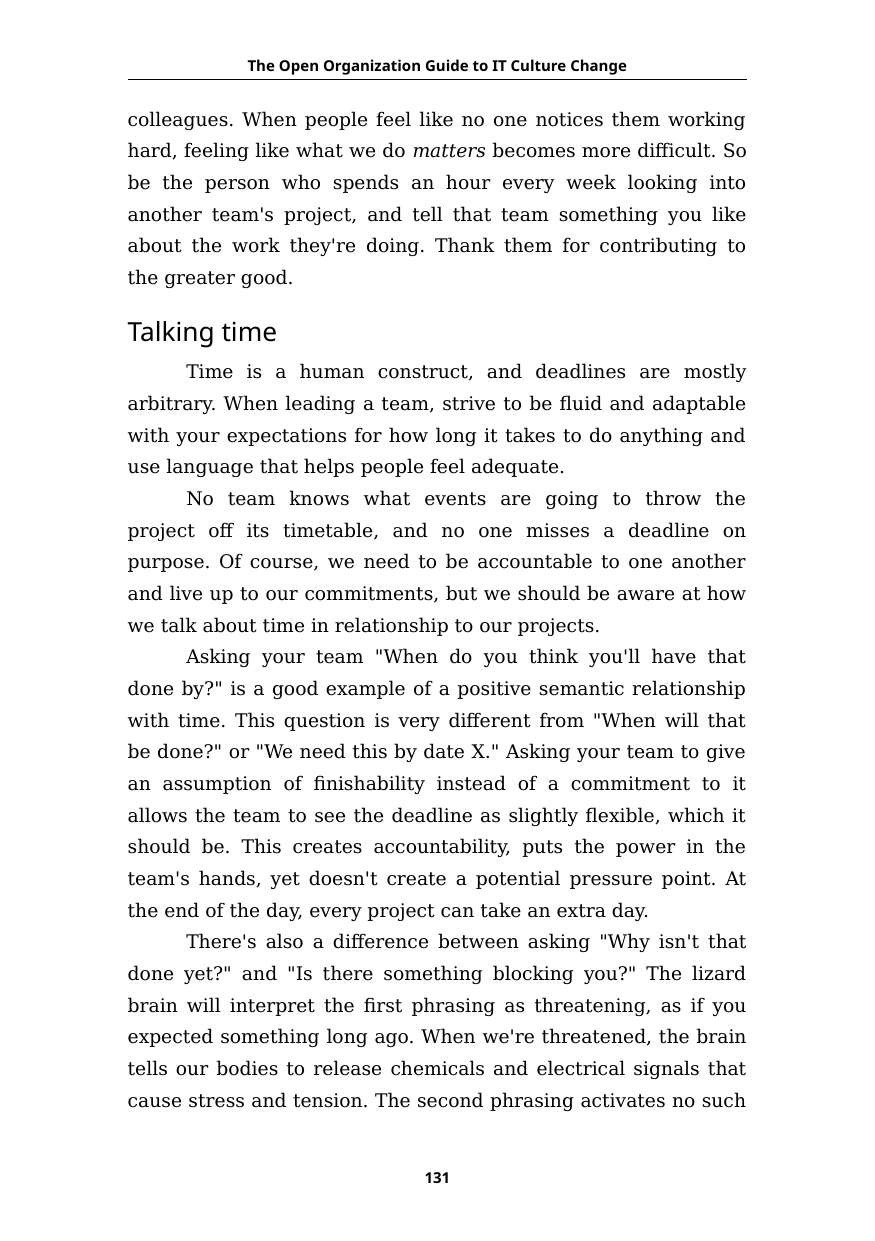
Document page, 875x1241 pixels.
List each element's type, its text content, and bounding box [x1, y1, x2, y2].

text No team knows what events are going to throw the project off its timetable, and no one misses a deadline on purpose. Of course, we need to be accountable to one another and live up to our commitments, but we should be aware at how we talk about time in relationship to our projects. [127, 488, 747, 637]
text Asking your team "When do you think you'll have that done by?" is a good example of a positive semantic relationship with time. This question is very different from "When will that be done?" or "We need this by date X." Asking your team to give an assumption of finishability instead of a commitment to it allows the team to see the deadline as slightly flexible, which it should be. This creates accountability, puts the power in the team's hands, yet doesn't create a potential pressure point. At the end of the day, every project can take an extra day. [127, 647, 747, 922]
text There's also a difference between asking "Why isn't that done yet?" and "Is there something blocking you?" The lizard brain will interpret the first phrasing as threatening, as if you expected something long ago. When we're threatened, the brain tells our bodies to release chemicals and electrical signals that cause stress and tension. The second phrasing activates no such [127, 932, 747, 1112]
text Time is a human construct, and deadlines are mostly arbitrary. When leading a team, strive to be fluid and adaptable with your expectations for how long it takes to do anything and use language that helps people feel adequate. [127, 362, 747, 478]
text colleagues. When people feel like no one notices them working hard, feeling like what we do matters becomes more difficult. So be the person who spends an hour every week looking into another team's project, and tell that team something you like about the work they're doing. Thank them for contributing to the greater good. [127, 109, 747, 289]
subtitle Talking time [127, 313, 747, 349]
